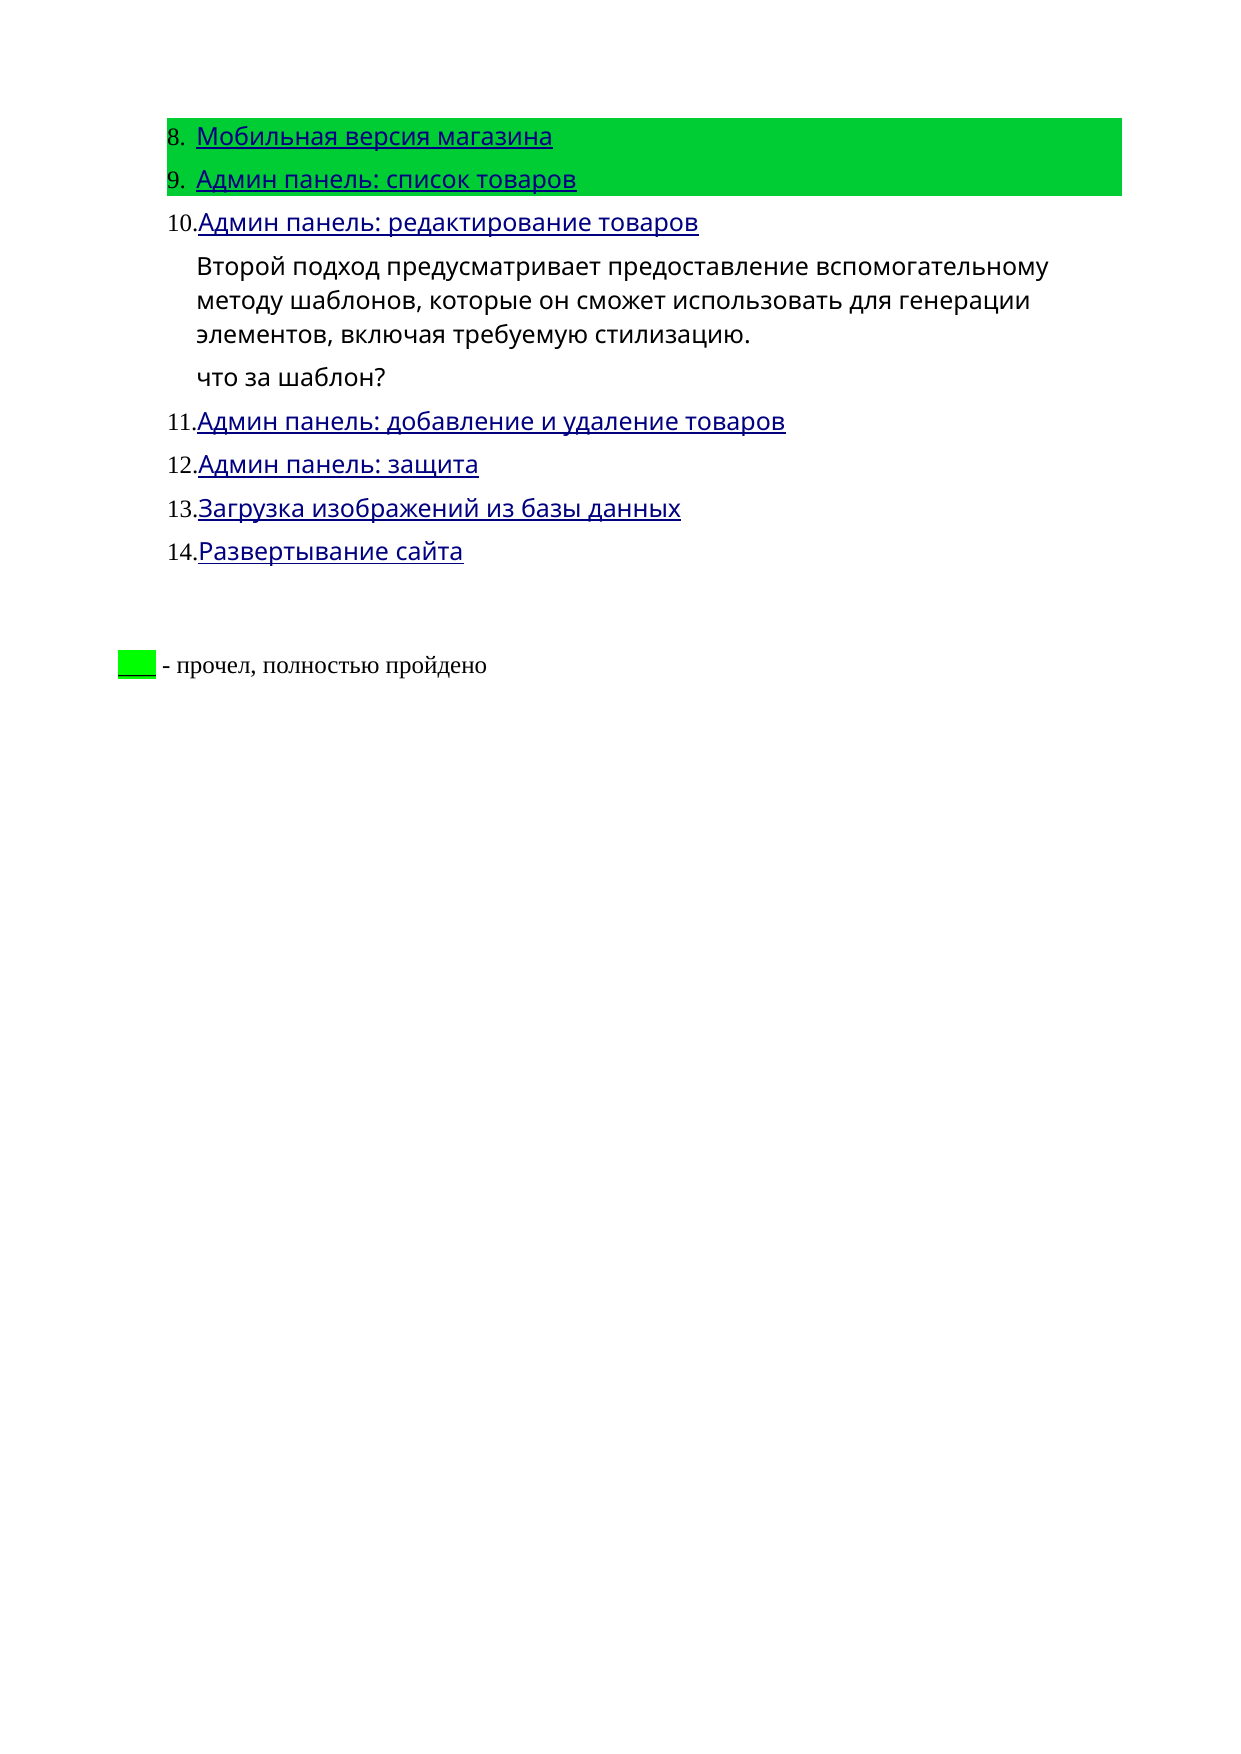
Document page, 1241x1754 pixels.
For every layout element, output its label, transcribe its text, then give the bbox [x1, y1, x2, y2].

list Админ панель: добавление и удаление товаров [167, 403, 1122, 437]
list Админ панель: список товаров [167, 162, 1122, 196]
list Второй подход предусматривает предоставление вспомогательному методу шаблонов, которые он сможет использовать для генерации элементов, включая требуемую стилизацию. [167, 248, 1122, 351]
list Загрузка изображений из базы данных [167, 490, 1122, 524]
list Развертывание сайта [167, 534, 1122, 568]
text ___ - прочел, полностью пройдено [118, 650, 1122, 679]
list что за шаблон? [167, 360, 1122, 394]
list Админ панель: защита [167, 447, 1122, 481]
list Админ панель: редактирование товаров [167, 205, 1122, 239]
list Мобильная версия магазина [167, 118, 1122, 152]
